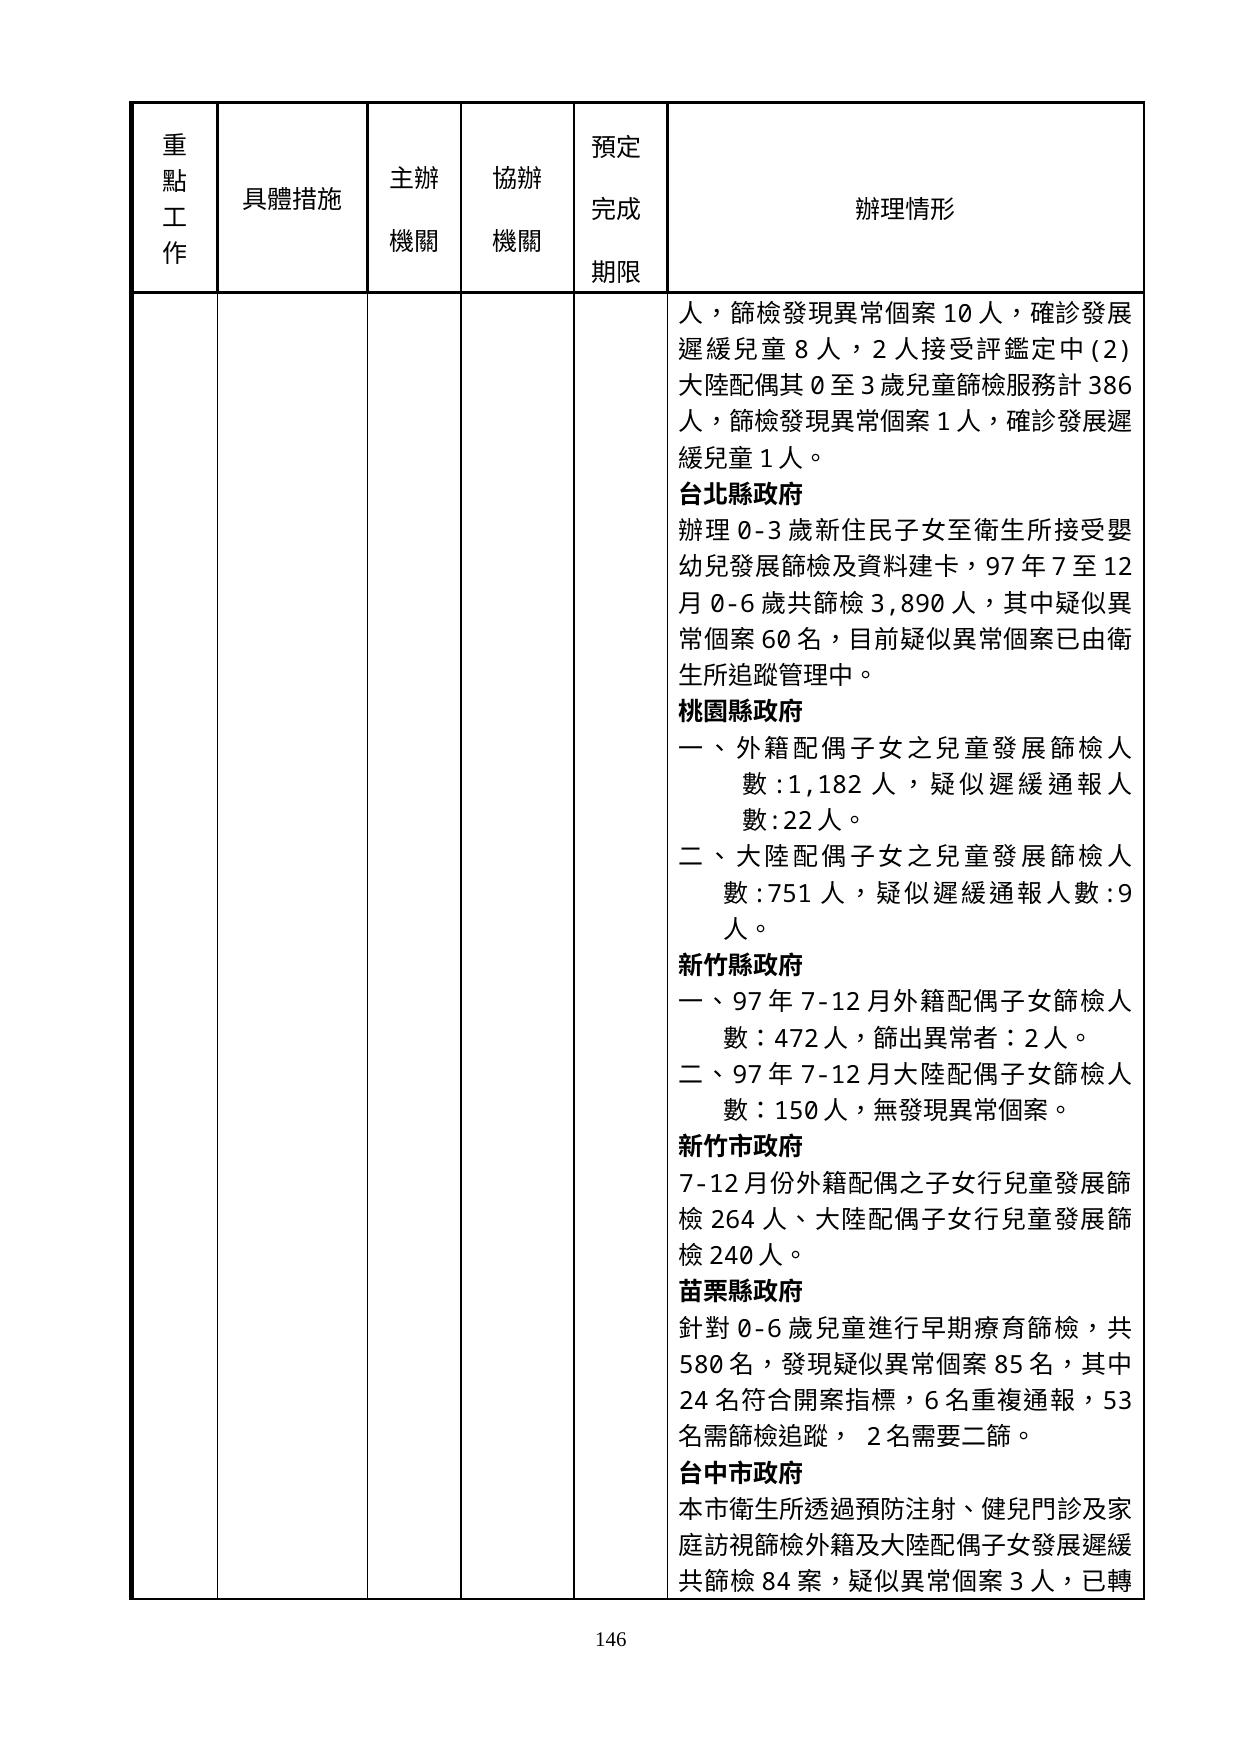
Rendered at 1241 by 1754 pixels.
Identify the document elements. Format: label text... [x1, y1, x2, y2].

table_cell [134, 294, 217, 1598]
table_header 重點工作 [134, 104, 216, 291]
table_header 預定完成期限 [575, 104, 666, 291]
table_cell [218, 294, 367, 1598]
table_header 辦理情形 [669, 104, 1143, 291]
table_cell [462, 294, 573, 1598]
table_cell [368, 294, 460, 1598]
table_header 具體措施 [219, 104, 366, 291]
table_cell 人，篩檢發現異常個案10人，確診發展遲緩兒童8人，2人接受評鑑定中(2) 大陸配偶其0至3歲兒童篩檢服務計386人，篩檢發現異常個案1人，確診發展遲緩兒童1人。 台北縣政府 辦理0-3歲新住民子女至衛生所接受嬰幼兒發展篩檢及資料建卡，97年7至12月0-6歲共篩檢3,890人，其中疑似異常個案60名，目前疑似異常個案已由衛生所追蹤管理中。 桃園縣政府 一、外籍配偶子女之兒童發展篩檢人數:1,182人，疑似遲緩通報人數:22人。 二、大陸配偶子女之兒童發展篩檢人數:751人，疑似遲緩通報人數:9人。 新竹縣政府 一、97年7-12月外籍配偶子女篩檢人數：472人，篩出異常者：2人。 二、97年7-12月大陸配偶子女篩檢人數：150人，無發現異常個案。 新竹市政府 7-12月份外籍配偶之子女行兒童發展篩檢264人、大陸配偶子女行兒童發展篩檢240人。 苗栗縣政府 針對0-6歲兒童進行早期療育篩檢，共580名，發現疑似異常個案85名，其中24名符合開案指標，6名重複通報，53名需篩檢追蹤， 2名需要二篩。 台中市政府 本市衛生所透過預防注射、健兒門診及家庭訪視篩檢外籍及大陸配偶子女發展遲緩共篩檢84案，疑似異常個案3人，已轉 [668, 294, 1143, 1598]
table_header 主辦 機關 [369, 104, 460, 291]
table_header 協辦 機關 [462, 104, 573, 291]
table_cell [575, 294, 667, 1598]
